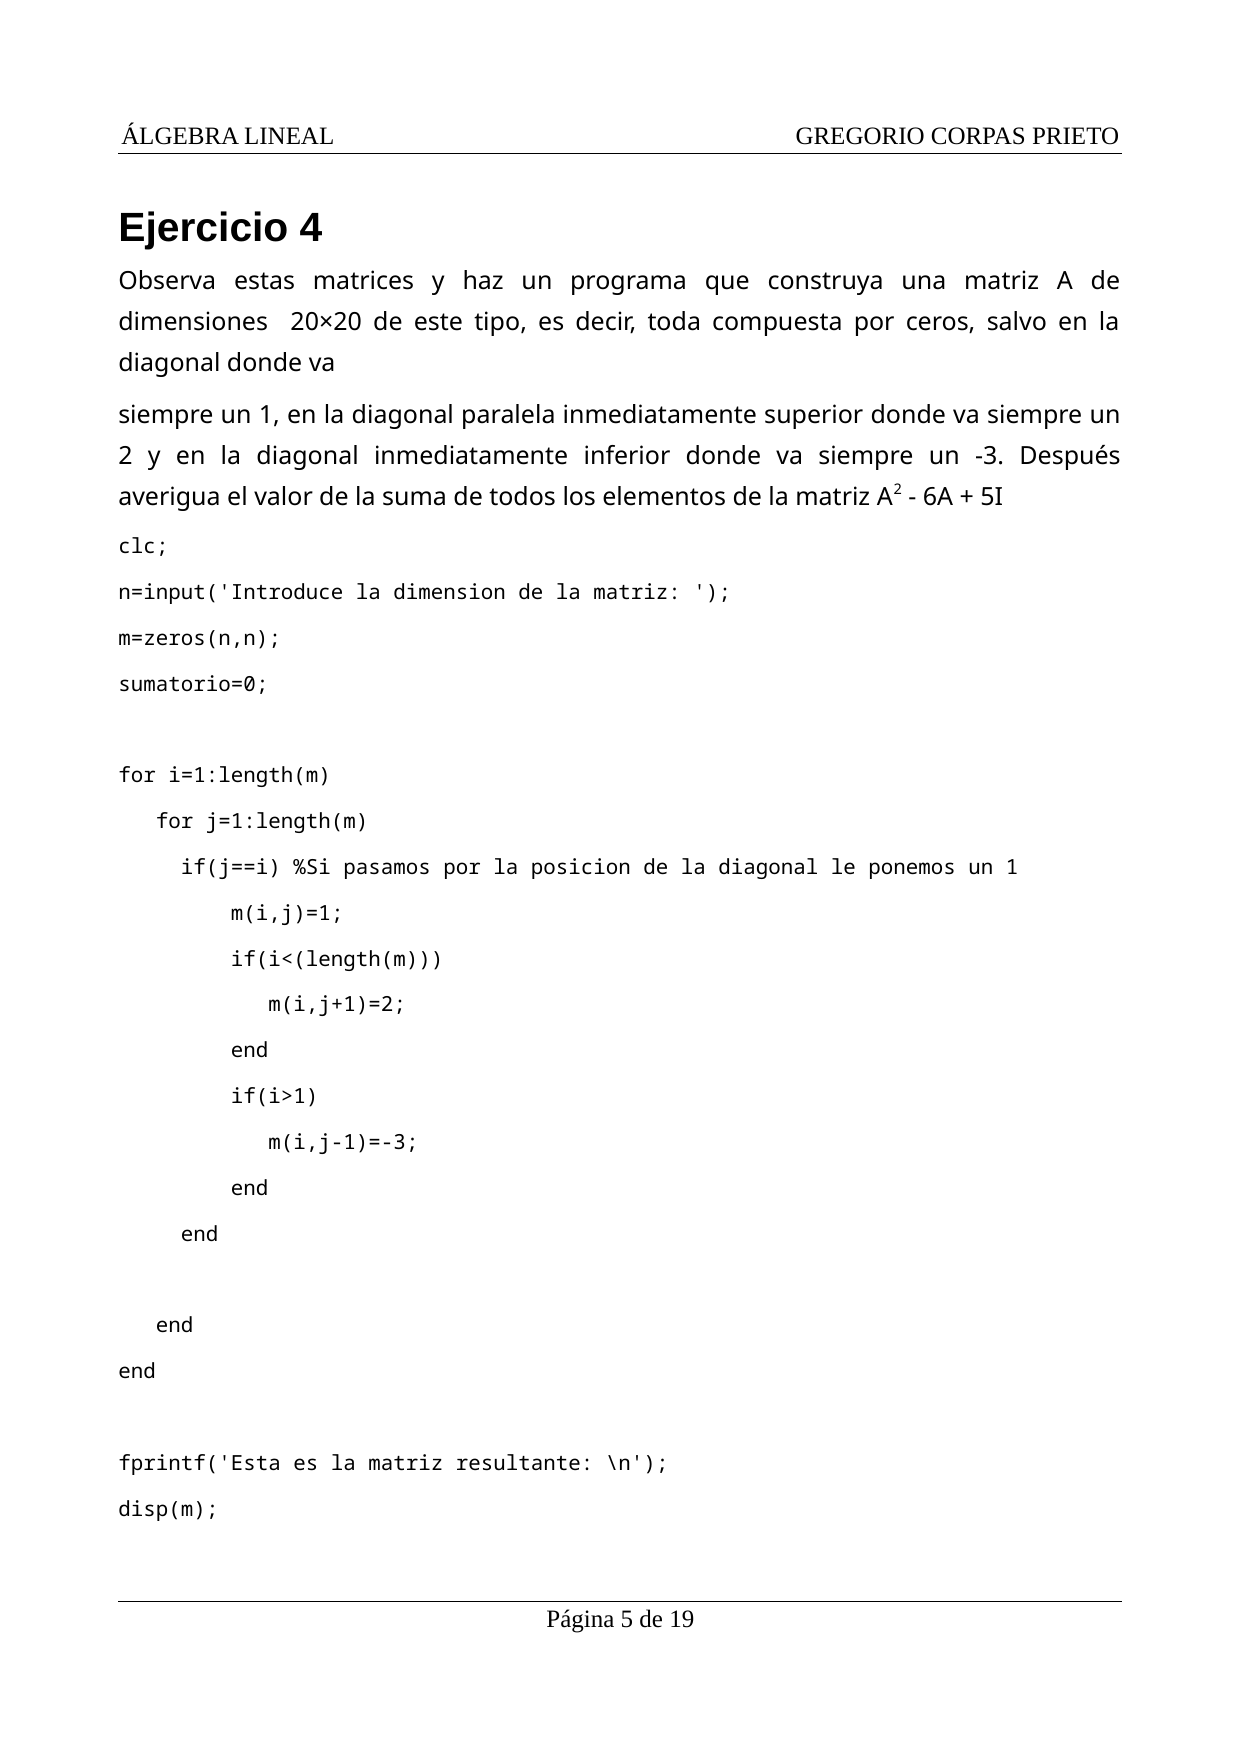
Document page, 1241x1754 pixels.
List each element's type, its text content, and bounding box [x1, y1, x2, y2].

text end [118, 1035, 1122, 1064]
text clc; [118, 531, 1122, 559]
text end [118, 1219, 1122, 1247]
text sumatorio=0; [118, 669, 1122, 697]
text if(j==i) %Si pasamos por la posicion de la diagonal le ponemos un 1 [118, 852, 1122, 880]
text siempre un 1, en la diagonal paralela inmediatamente superior donde va siempre un 2 y en la diagonal inmediatamente inferior donde va siempre un -3. Después averigua el valor de la suma de todos los elementos de la matriz A2 - 6A + 5I [118, 397, 1122, 513]
text end [118, 1173, 1122, 1201]
text m(i,j)=1; [118, 898, 1122, 926]
text for j=1:length(m) [118, 806, 1122, 834]
text if(i>1) [118, 1081, 1122, 1109]
text m(i,j+1)=2; [118, 989, 1122, 1018]
subtitle Ejercicio 4 [118, 203, 1122, 250]
text end [118, 1310, 1122, 1339]
text end [118, 1356, 1122, 1384]
text m=zeros(n,n); [118, 623, 1122, 651]
text if(i<(length(m))) [118, 944, 1122, 972]
text disp(m); [118, 1494, 1122, 1522]
text fprintf('Esta es la matriz resultante: \n'); [118, 1448, 1122, 1476]
text for i=1:length(m) [118, 760, 1122, 789]
text m(i,j-1)=-3; [118, 1127, 1122, 1155]
text Observa estas matrices y haz un programa que construya una matriz A de dimensiones 20×20 de este tipo, es decir, toda compuesta por ceros, salvo en la diagonal donde va [118, 263, 1122, 378]
text n=input('Introduce la dimension de la matriz: '); [118, 577, 1122, 605]
